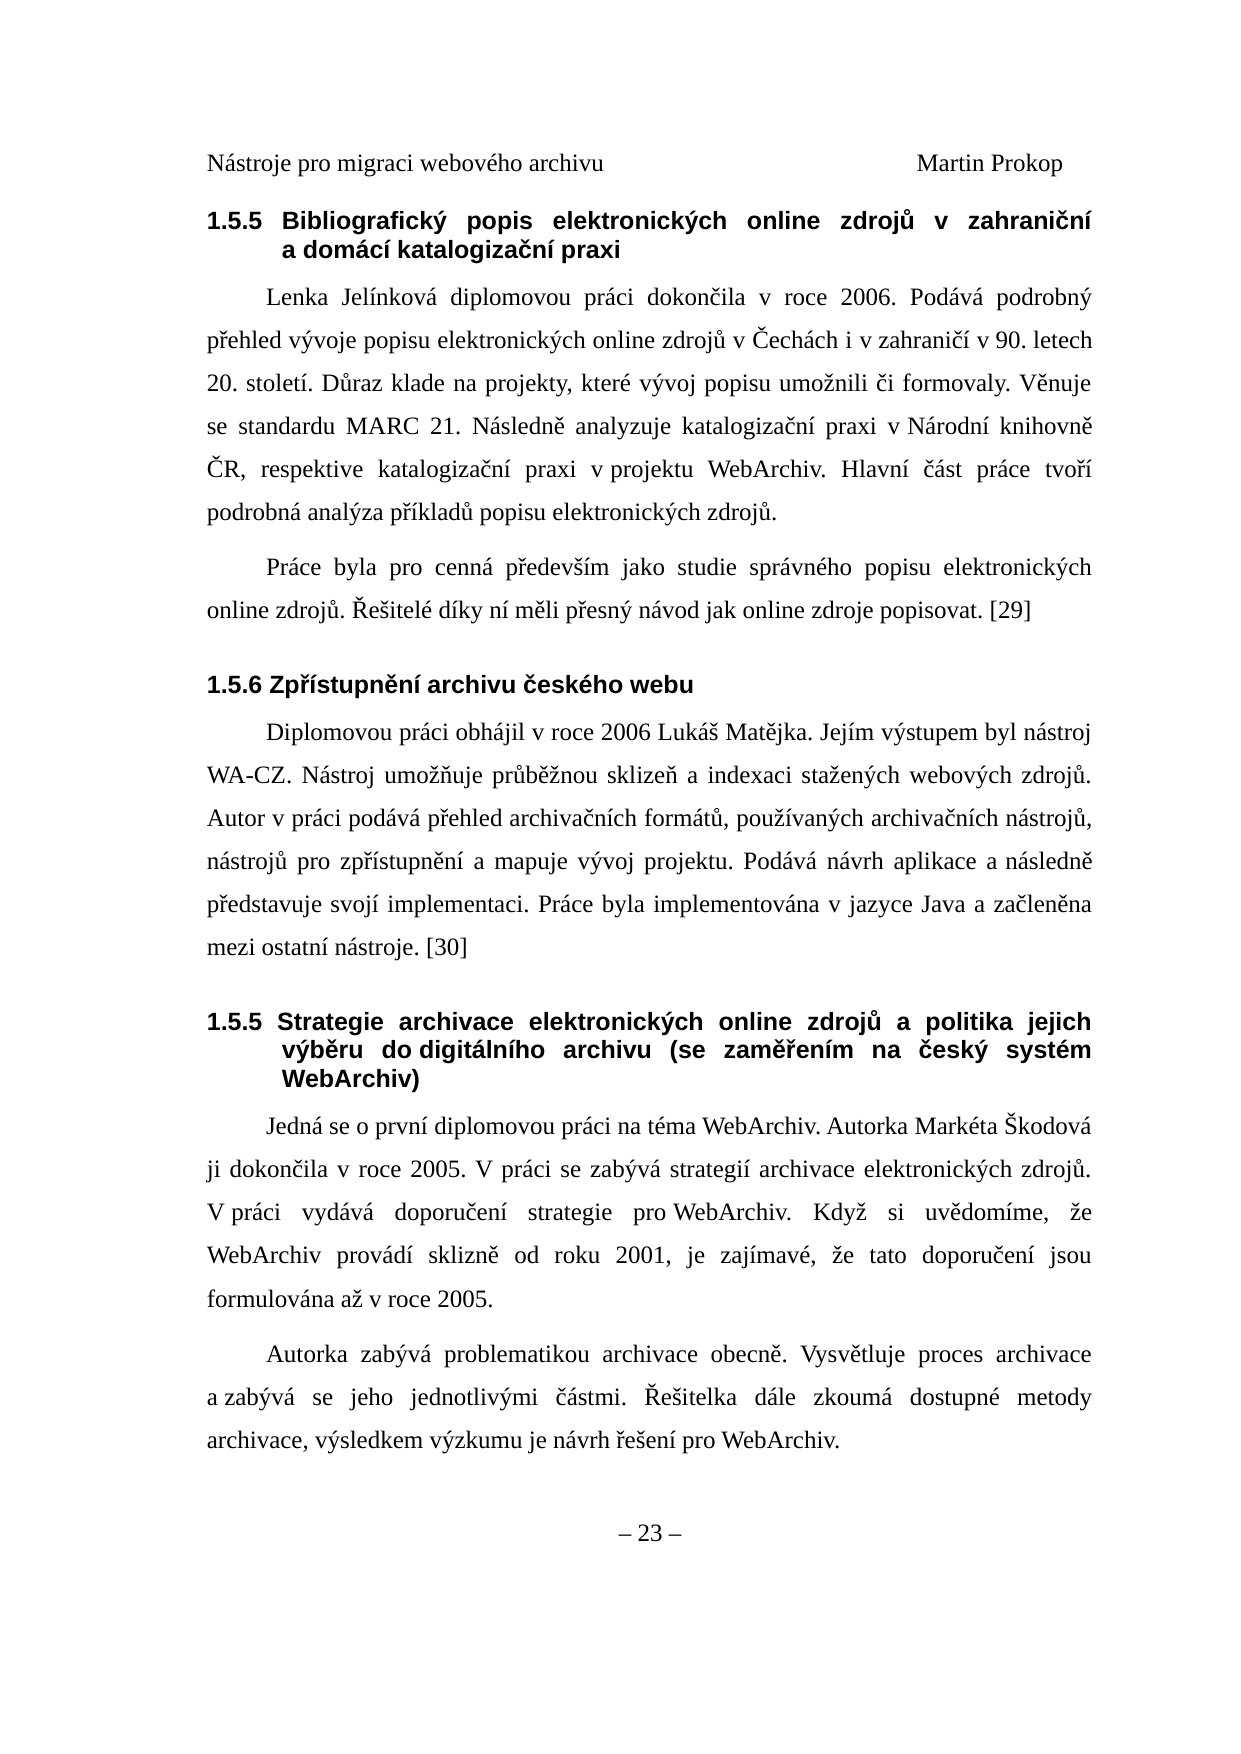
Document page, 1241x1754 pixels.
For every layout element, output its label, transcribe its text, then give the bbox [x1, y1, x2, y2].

text Jedná se o první diplomovou práci na téma WebArchiv. Autorka Markéta Škodová ji dokončila v roce 2005. V práci se zabývá strategií archivace elektronických zdrojů. V práci vydává doporučení strategie pro WebArchiv. Když si uvědomíme, že WebArchiv provádí sklizně od roku 2001, je zajímavé, že tato doporučení jsou formulována až v roce 2005. [207, 1111, 1093, 1312]
text Práce byla pro cenná především jako studie správného popisu elektronických online zdrojů. Řešitelé díky ní měli přesný návod jak online zdroje popisovat. [29] [207, 552, 1093, 624]
subtitle 1.5.6 Zpřístupnění archivu českého webu [207, 669, 1093, 698]
text Autorka zabývá problematikou archivace obecně. Vysvětluje proces archivace a zabývá se jeho jednotlivými částmi. Řešitelka dále zkoumá dostupné metody archivace, výsledkem výzkumu je návrh řešení pro WebArchiv. [207, 1339, 1093, 1454]
text Diplomovou práci obhájil v roce 2006 Lukáš Matějka. Jejím výstupem byl nástroj WA-CZ. Nástroj umožňuje průběžnou sklizeň a indexaci stažených webových zdrojů. Autor v práci podává přehled archivačních formátů, používaných archivačních nástrojů, nástrojů pro zpřístupnění a mapuje vývoj projektu. Podává návrh aplikace a následně představuje svojí implementaci. Práce byla implementována v jazyce Java a začleněna mezi ostatní nástroje. [30] [207, 717, 1093, 961]
subtitle 1.5.5 Strategie archivace elektronických online zdrojů a politika jejich výběru do digitálního archivu (se zaměřením na český systém WebArchiv) [207, 1006, 1093, 1093]
subtitle 1.5.5 Bibliografický popis elektronických online zdrojů v zahraniční a domácí katalogizační praxi [207, 206, 1093, 263]
text Lenka Jelínková diplomovou práci dokončila v roce 2006. Podává podrobný přehled vývoje popisu elektronických online zdrojů v Čechách i v zahraničí v 90. letech 20. století. Důraz klade na projekty, které vývoj popisu umožnili či formovaly. Věnuje se standardu MARC 21. Následně analyzuje katalogizační praxi v Národní knihovně ČR, respektive katalogizační praxi v projektu WebArchiv. Hlavní část práce tvoří podrobná analýza příkladů popisu elektronických zdrojů. [207, 282, 1093, 526]
